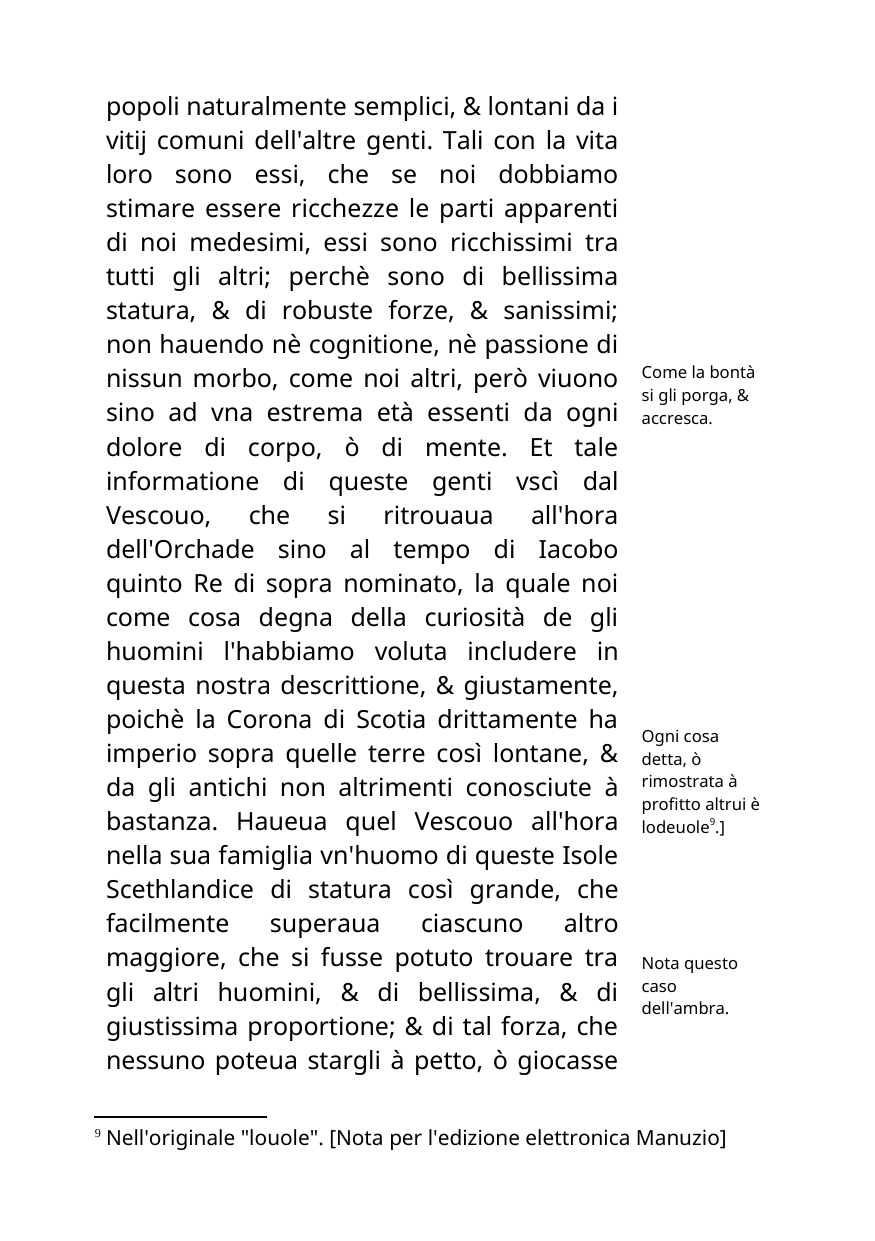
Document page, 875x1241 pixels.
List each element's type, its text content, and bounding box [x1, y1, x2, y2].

table_cell popoli naturalmente semplici, & lontani da i vitij comuni dell'altre genti. Tali con la vita loro sono essi, che se noi dobbiamo stimare essere ricchezze le parti apparenti di noi medesimi, essi sono ricchissimi tra tutti gli altri; perchè sono di bellissima statura, & di robuste forze, & sanissimi; non hauendo nè cognitione, nè passione di nissun morbo, come noi altri, però viuono sino ad vna estrema età essenti da ogni dolore di corpo, ò di mente. Et tale informatione di queste genti vscì dal Vescouo, che si ritrouaua all'hora dell'Orchade sino al tempo di Iacobo quinto Re di sopra nominato, la quale noi come cosa degna della curiosità de gli huomini l'habbiamo voluta includere in questa nostra descrittione, & giustamente, poichè la Corona di Scotia drittamente ha imperio sopra quelle terre così lontane, & da gli antichi non altrimenti conosciute à bastanza. Haueua quel Vescouo all'hora nella sua famiglia vn'huomo di queste Isole Scethlandice di statura così grande, che facilmente superaua ciascuno altro maggiore, che si fusse potuto trouare tra gli altri huomini, & di bellissima, & di giustissima proportione; & di tal forza, che nessuno poteua stargli à petto, ò giocasse [95, 89, 630, 1088]
table_cell Come la bontà si gli porga, & accresca. Ogni cosa detta, ò rimostrata à profitto altrui è lodeuole.] Nota questo caso dell'ambra. [630, 89, 779, 1088]
